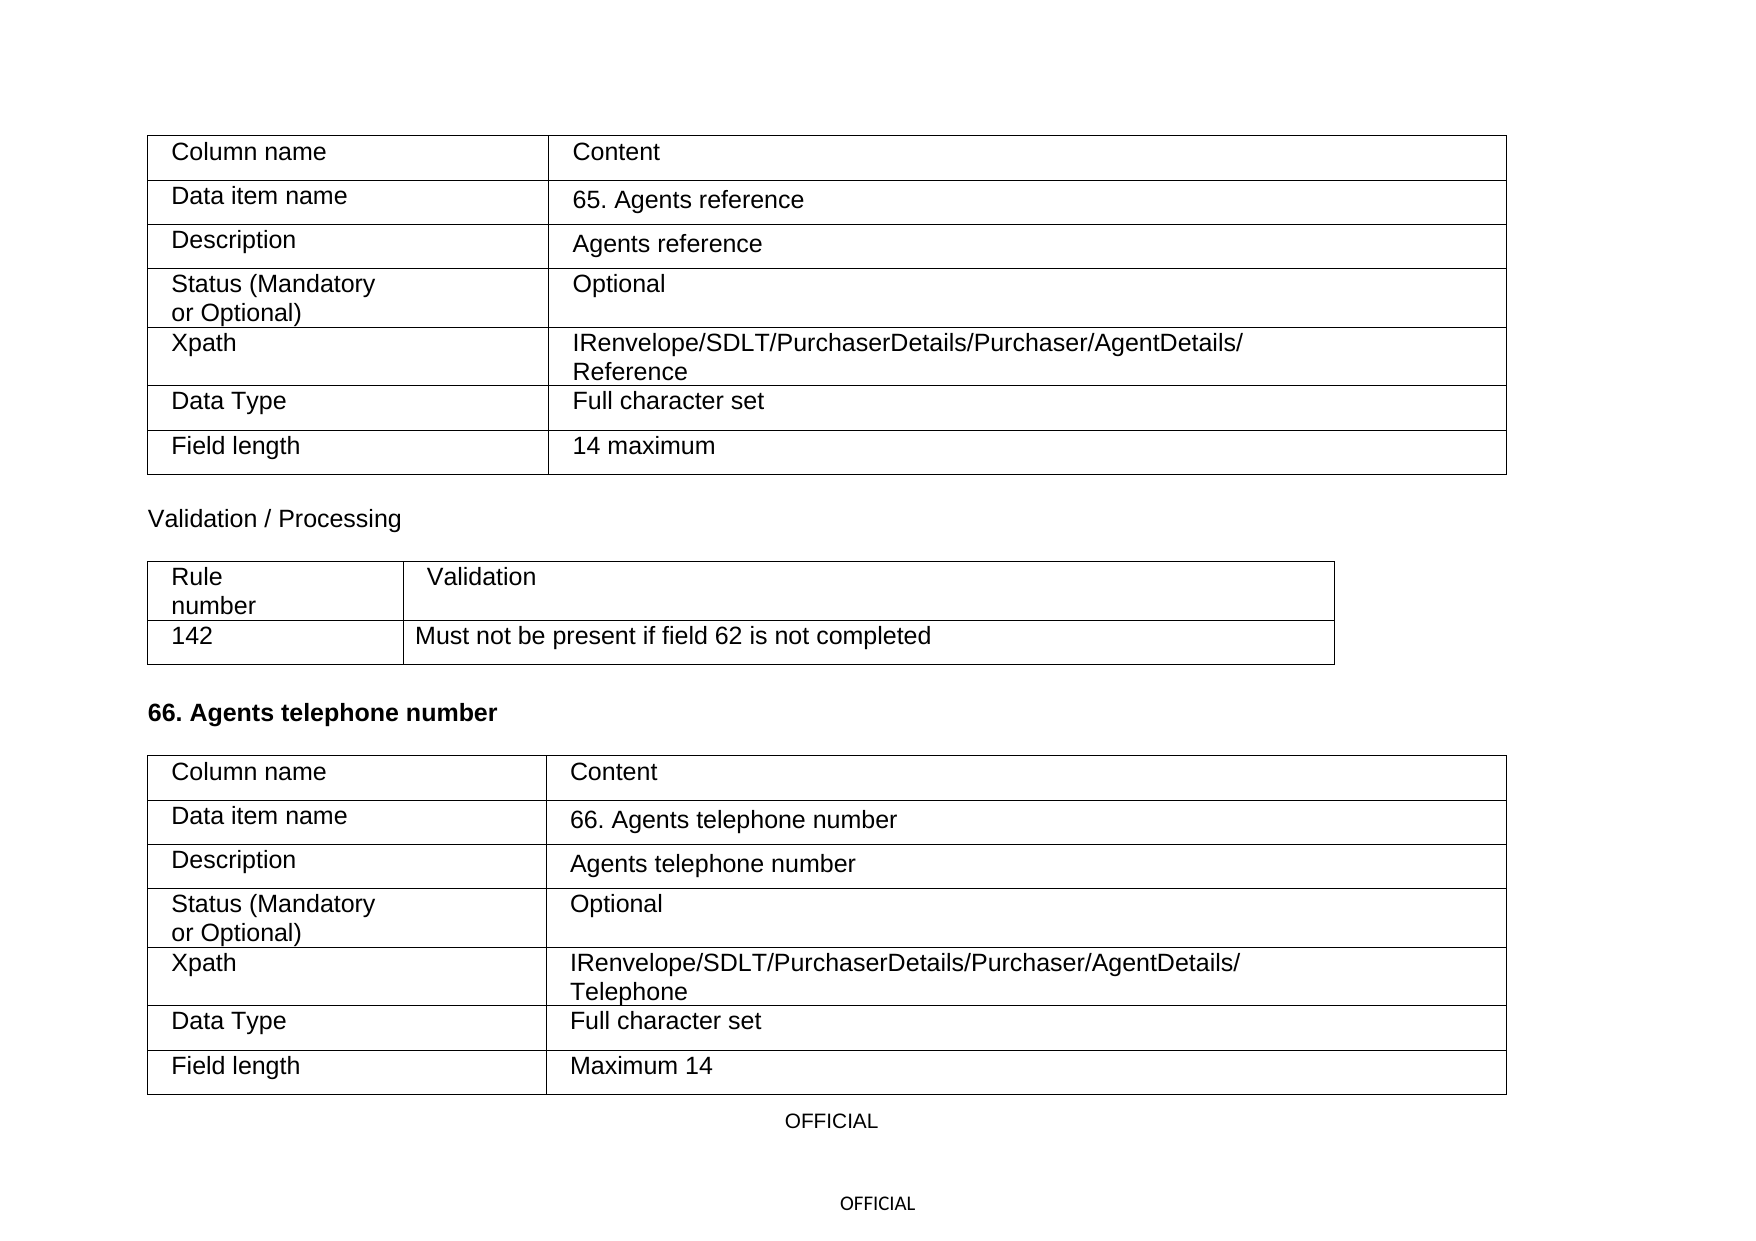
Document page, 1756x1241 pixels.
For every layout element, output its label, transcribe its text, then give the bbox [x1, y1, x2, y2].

table_cell IRenvelope/SDLT/PurchaserDetails/Purchaser/AgentDetails/Reference [549, 328, 1506, 385]
table_cell Agents telephone number [547, 845, 1506, 888]
table_cell Status (Mandatory or Optional) [148, 889, 546, 947]
table_cell Description [148, 225, 548, 268]
table_header Column name [148, 756, 546, 800]
table_header Content [547, 756, 1506, 800]
table_header Rule number [148, 562, 403, 620]
table_cell Field length [148, 1051, 546, 1094]
table_cell Maximum 14 [547, 1051, 1506, 1094]
table_cell 142 [148, 621, 403, 664]
table_cell Must not be present if field 62 is not completed [404, 621, 1334, 664]
table_cell Optional [547, 889, 1506, 947]
subtitle 66. Agents telephone number [148, 698, 1515, 727]
table_cell Xpath [148, 948, 546, 1005]
table_cell Description [148, 845, 546, 888]
table_cell 14 maximum [549, 431, 1506, 474]
table_header Content [549, 136, 1506, 180]
table_cell Xpath [148, 328, 548, 385]
table_cell Data item name [148, 801, 546, 844]
table_cell Data Type [148, 386, 548, 429]
table_cell Status (Mandatory or Optional) [148, 269, 548, 327]
table_cell Full character set [549, 386, 1506, 429]
table_header Validation [404, 562, 1334, 620]
table_cell Data Type [148, 1006, 546, 1049]
table_cell 66. Agents telephone number [547, 801, 1506, 844]
table_cell 65. Agents reference [549, 181, 1506, 224]
table_cell Optional [549, 269, 1506, 327]
table_cell Agents reference [549, 225, 1506, 268]
table_cell Data item name [148, 181, 548, 224]
table_cell Field length [148, 431, 548, 474]
table_cell IRenvelope/SDLT/PurchaserDetails/Purchaser/AgentDetails/Telephone [547, 948, 1506, 1005]
table_header Column name [148, 136, 548, 180]
text Validation / Processing [148, 504, 1515, 532]
table_cell Full character set [547, 1006, 1506, 1049]
